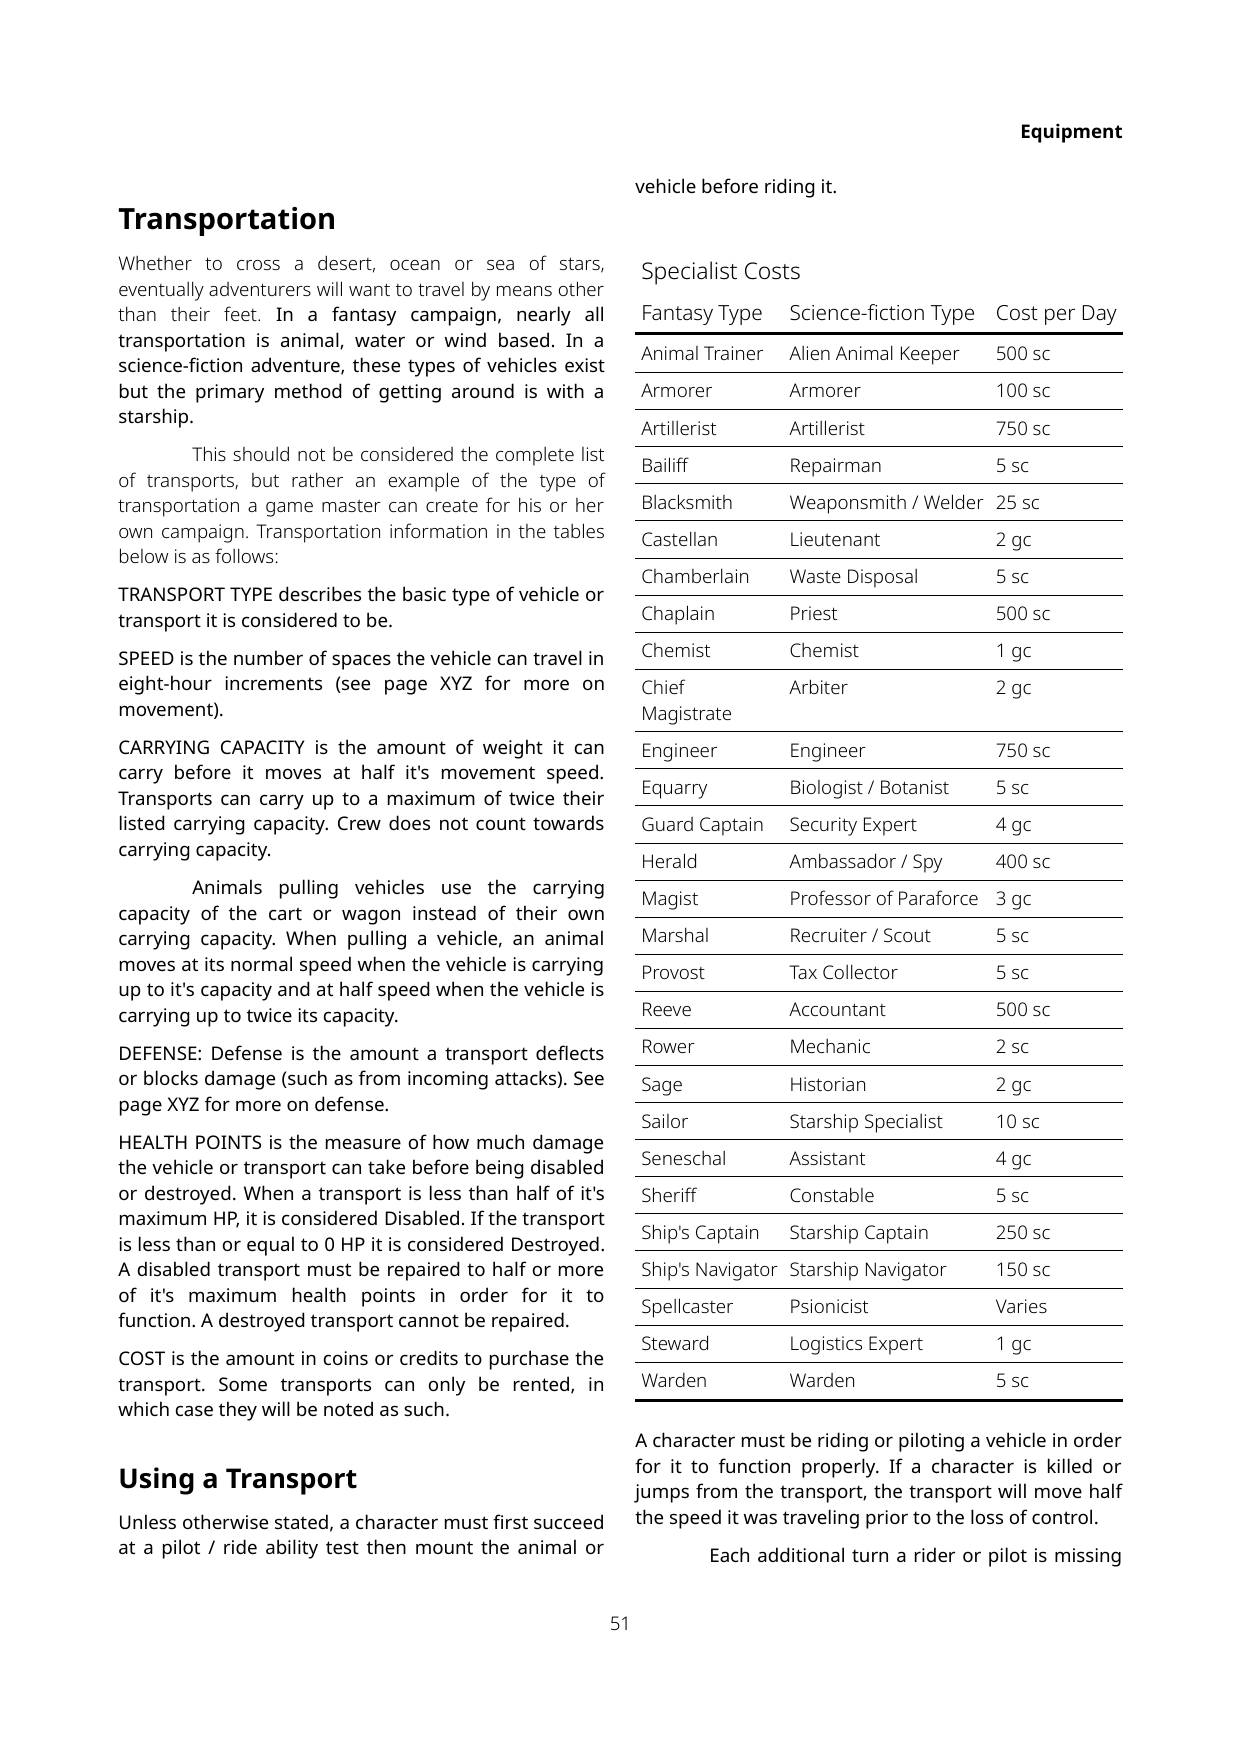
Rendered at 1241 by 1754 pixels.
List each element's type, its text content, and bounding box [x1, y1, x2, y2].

table_cell Starship Specialist [784, 1103, 990, 1139]
table_cell Logistics Expert [784, 1326, 990, 1362]
table_cell Chemist [635, 633, 784, 669]
table_cell 5 sc [990, 1177, 1123, 1213]
table_cell Psionicist [784, 1289, 990, 1324]
table_cell Seneschal [635, 1140, 784, 1176]
table_cell Constable [784, 1177, 990, 1213]
table_cell Chaplain [635, 596, 784, 632]
table_cell Chamberlain [635, 559, 784, 594]
table_cell 400 sc [990, 844, 1123, 879]
subtitle Transportation [118, 198, 605, 238]
table_cell 2 gc [990, 1066, 1123, 1102]
table_cell Steward [635, 1326, 784, 1362]
table_cell Warden [635, 1363, 784, 1399]
table_cell 25 sc [990, 484, 1123, 520]
table_cell Blacksmith [635, 484, 784, 520]
table_cell 500 sc [990, 596, 1123, 632]
table_cell Equarry [635, 769, 784, 805]
table_cell Ambassador / Spy [784, 844, 990, 879]
table_cell Accountant [784, 992, 990, 1028]
table_cell Spellcaster [635, 1289, 784, 1324]
table_cell 3 gc [990, 881, 1123, 917]
table_cell Armorer [635, 373, 784, 409]
table_cell 5 sc [990, 559, 1123, 594]
table_cell Varies [990, 1289, 1123, 1324]
table_cell 150 sc [990, 1251, 1123, 1287]
table_cell 4 gc [990, 1140, 1123, 1176]
table_cell Assistant [784, 1140, 990, 1176]
text COST is the amount in coins or credits to purchase the transport. Some transports can only be rented, in which case they will be noted as such. [118, 1346, 605, 1422]
table_header Specialist Costs [635, 249, 1123, 292]
table_cell Rower [635, 1029, 784, 1065]
table_cell Herald [635, 844, 784, 879]
table_cell Starship Navigator [784, 1251, 990, 1287]
table_cell 10 sc [990, 1103, 1123, 1139]
text DEFENSE: Defense is the amount a transport deflects or blocks damage (such as from incoming attacks). See page XYZ for more on defense. [118, 1040, 605, 1116]
table_cell 2 gc [990, 670, 1123, 731]
table_cell Reeve [635, 992, 784, 1028]
table_cell 100 sc [990, 373, 1123, 409]
text TRANSPORT TYPE describes the basic type of vehicle or transport it is considered to be. [118, 582, 605, 633]
table_cell 2 sc [990, 1029, 1123, 1065]
table_cell Guard Captain [635, 806, 784, 842]
table_cell Fantasy Type [635, 292, 784, 332]
text This should not be considered the complete list of transports, but rather an example of the type of transportation a game master can create for his or her own campaign. Transportation information in the tables below is as follows: [118, 441, 605, 569]
text A character must be riding or piloting a vehicle in order for it to function properly. If a character is killed or jumps from the transport, the transport will move half the speed it was traveling prior to the loss of control. [635, 1402, 1122, 1529]
table_cell 5 sc [990, 918, 1123, 954]
table_cell Castellan [635, 521, 784, 557]
table_cell 5 sc [990, 769, 1123, 805]
table_cell 500 sc [990, 335, 1123, 372]
table_cell Provost [635, 955, 784, 991]
table_cell 750 sc [990, 732, 1123, 768]
table_cell Historian [784, 1066, 990, 1102]
table_cell Alien Animal Keeper [784, 335, 990, 372]
table_cell Magist [635, 881, 784, 917]
table_cell 1 gc [990, 633, 1123, 669]
table_cell Artillerist [784, 410, 990, 446]
table_cell Recruiter / Scout [784, 918, 990, 954]
table_cell 2 gc [990, 521, 1123, 557]
table_cell Sailor [635, 1103, 784, 1139]
table_cell Weaponsmith / Welder [784, 484, 990, 520]
text SPEED is the number of spaces the vehicle can travel in eight-hour increments (see page XYZ for more on movement). [118, 645, 605, 722]
table_cell Cost per Day [990, 292, 1123, 332]
text Whether to cross a desert, ocean or sea of stars, eventually adventurers will want to travel by means other than their feet. In a fantasy campaign, nearly all transportation is animal, water or wind based. In a science-fiction adventure, these types of vehicles exist but the primary method of getting around is with a starship. [118, 250, 605, 429]
table_cell Sage [635, 1066, 784, 1102]
table_cell Arbiter [784, 670, 990, 731]
table_cell Sheriff [635, 1177, 784, 1213]
table_cell Lieutenant [784, 521, 990, 557]
table_cell 5 sc [990, 955, 1123, 991]
text HEALTH POINTS is the measure of how much damage the vehicle or transport can take before being disabled or destroyed. When a transport is less than half of it's maximum HP, it is considered Disabled. If the transport is less than or equal to 0 HP it is considered Destroyed. A disabled transport must be repaired to half or more of it's maximum health points in order for it to function. A destroyed transport cannot be repaired. [118, 1129, 605, 1333]
table_cell Science-fiction Type [784, 292, 990, 332]
table_cell 4 gc [990, 806, 1123, 842]
table_cell Mechanic [784, 1029, 990, 1065]
table_cell Marshal [635, 918, 784, 954]
table_cell Chief Magistrate [635, 670, 784, 731]
table_cell Biologist / Botanist [784, 769, 990, 805]
table_cell Engineer [635, 732, 784, 768]
table_cell Armorer [784, 373, 990, 409]
table_cell Ship's Navigator [635, 1251, 784, 1287]
table_cell Starship Captain [784, 1214, 990, 1250]
text Unless otherwise stated, a character must first succeed at a pilot / ride ability test then mount the animal or [118, 1509, 605, 1560]
table_cell 250 sc [990, 1214, 1123, 1250]
subtitle Using a Transport [118, 1460, 605, 1497]
table_cell 1 gc [990, 1326, 1123, 1362]
table_cell Professor of Paraforce [784, 881, 990, 917]
text vehicle before riding it. [635, 173, 1122, 199]
table_cell Engineer [784, 732, 990, 768]
table_cell 5 sc [990, 1363, 1123, 1399]
table_cell Bailiff [635, 447, 784, 483]
table_cell Artillerist [635, 410, 784, 446]
table_cell Chemist [784, 633, 990, 669]
text Animals pulling vehicles use the carrying capacity of the cart or wagon instead of their own carrying capacity. When pulling a vehicle, an animal moves at its normal speed when the vehicle is carrying up to it's capacity and at half speed when the vehicle is carrying up to twice its capacity. [118, 874, 605, 1027]
table_cell Ship's Captain [635, 1214, 784, 1250]
table_cell Tax Collector [784, 955, 990, 991]
text Each additional turn a rider or pilot is missing [635, 1542, 1122, 1568]
table_cell Waste Disposal [784, 559, 990, 594]
text CARRYING CAPACITY is the amount of weight it can carry before it moves at half it's movement speed. Transports can carry up to a maximum of twice their listed carrying capacity. Crew does not count towards carrying capacity. [118, 734, 605, 862]
table_cell Security Expert [784, 806, 990, 842]
table_cell Priest [784, 596, 990, 632]
table_cell 500 sc [990, 992, 1123, 1028]
table_cell 750 sc [990, 410, 1123, 446]
table_cell Animal Trainer [635, 335, 784, 372]
table_cell Warden [784, 1363, 990, 1399]
table_cell 5 sc [990, 447, 1123, 483]
table_cell Repairman [784, 447, 990, 483]
